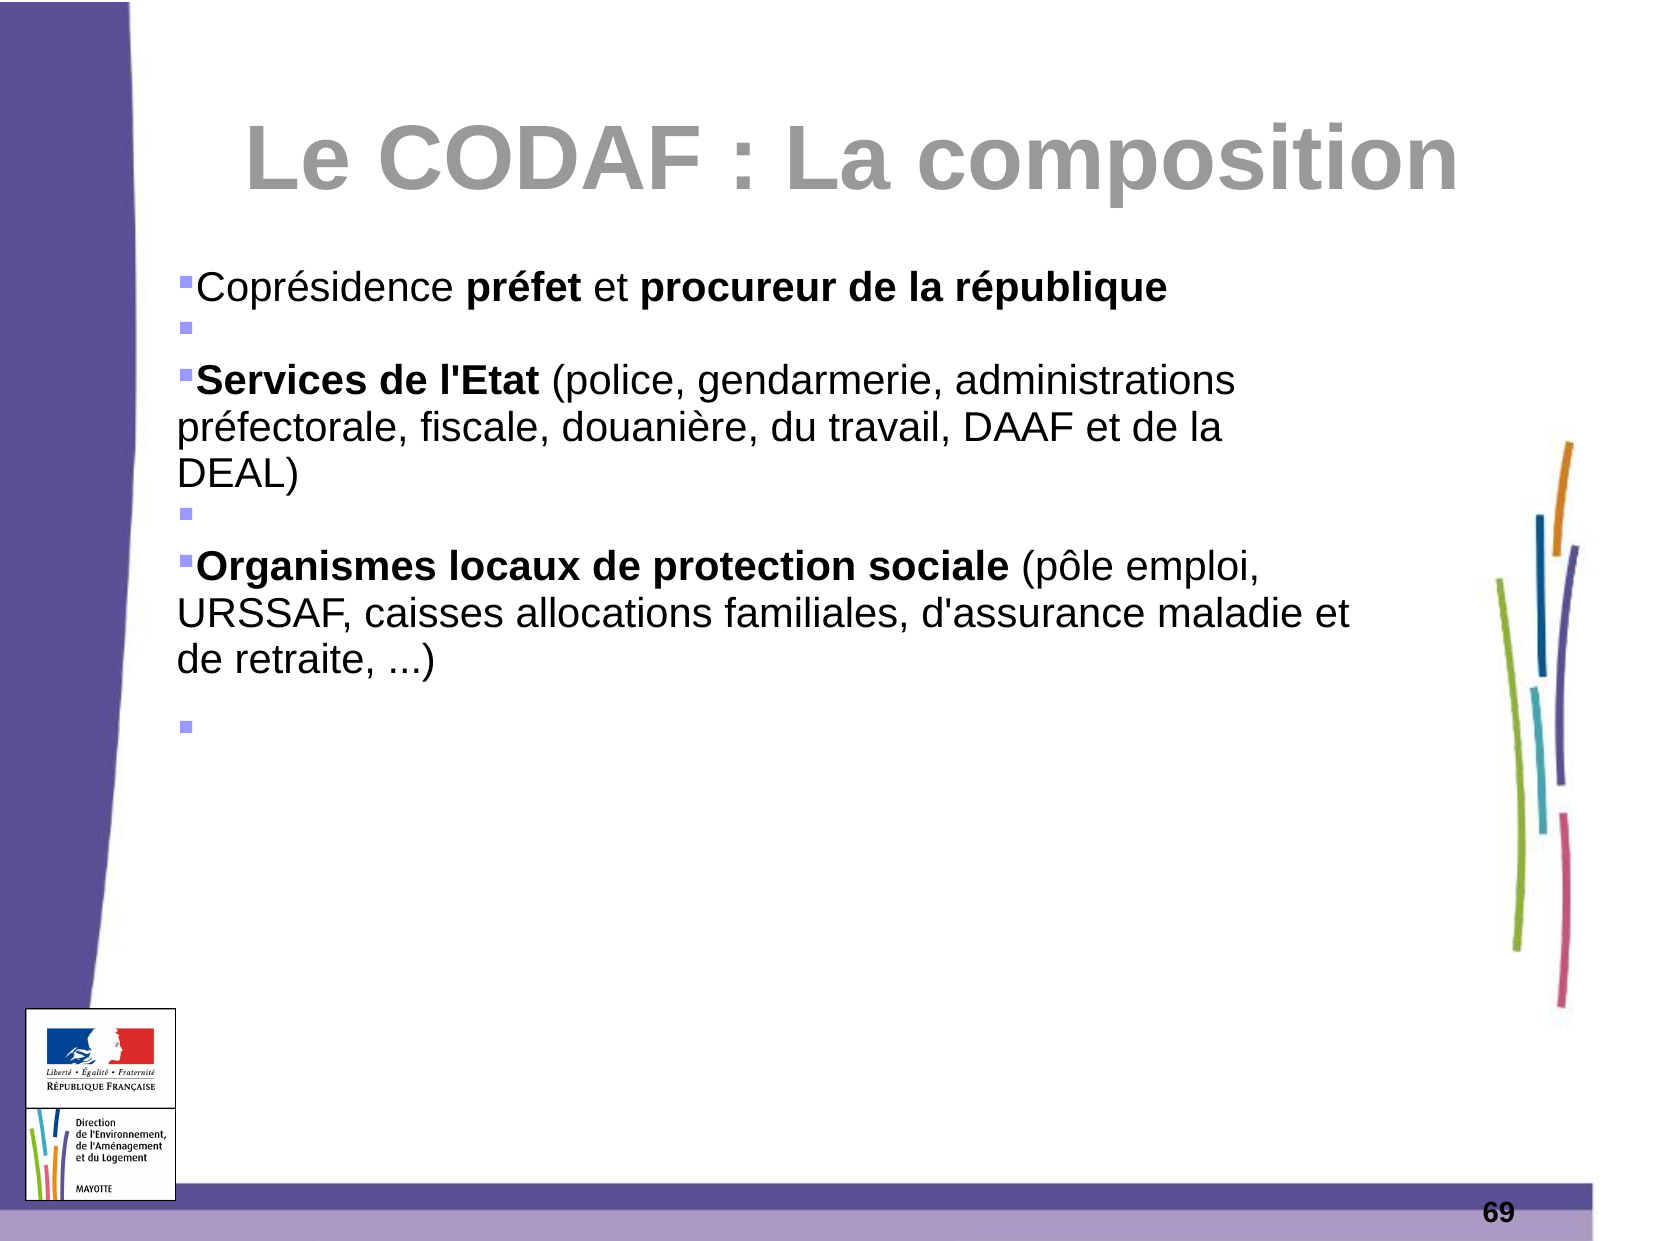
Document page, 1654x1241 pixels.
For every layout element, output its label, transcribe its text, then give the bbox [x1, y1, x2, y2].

text_box [1482, 1193, 1636, 1241]
title Le CODAF : La composition [136, 56, 1571, 250]
text_box Coprésidence préfet et procureur de la république Services de l'Etat (police, gendarmerie, administrations préfectorale, fiscale, douanière, du travail, DAAF et de la DEAL) Organismes locaux de protection sociale (pôle emploi, URSSAF, caisses allocations familiales, d'assurance maladie et de retraite, ...) [176, 264, 1357, 756]
